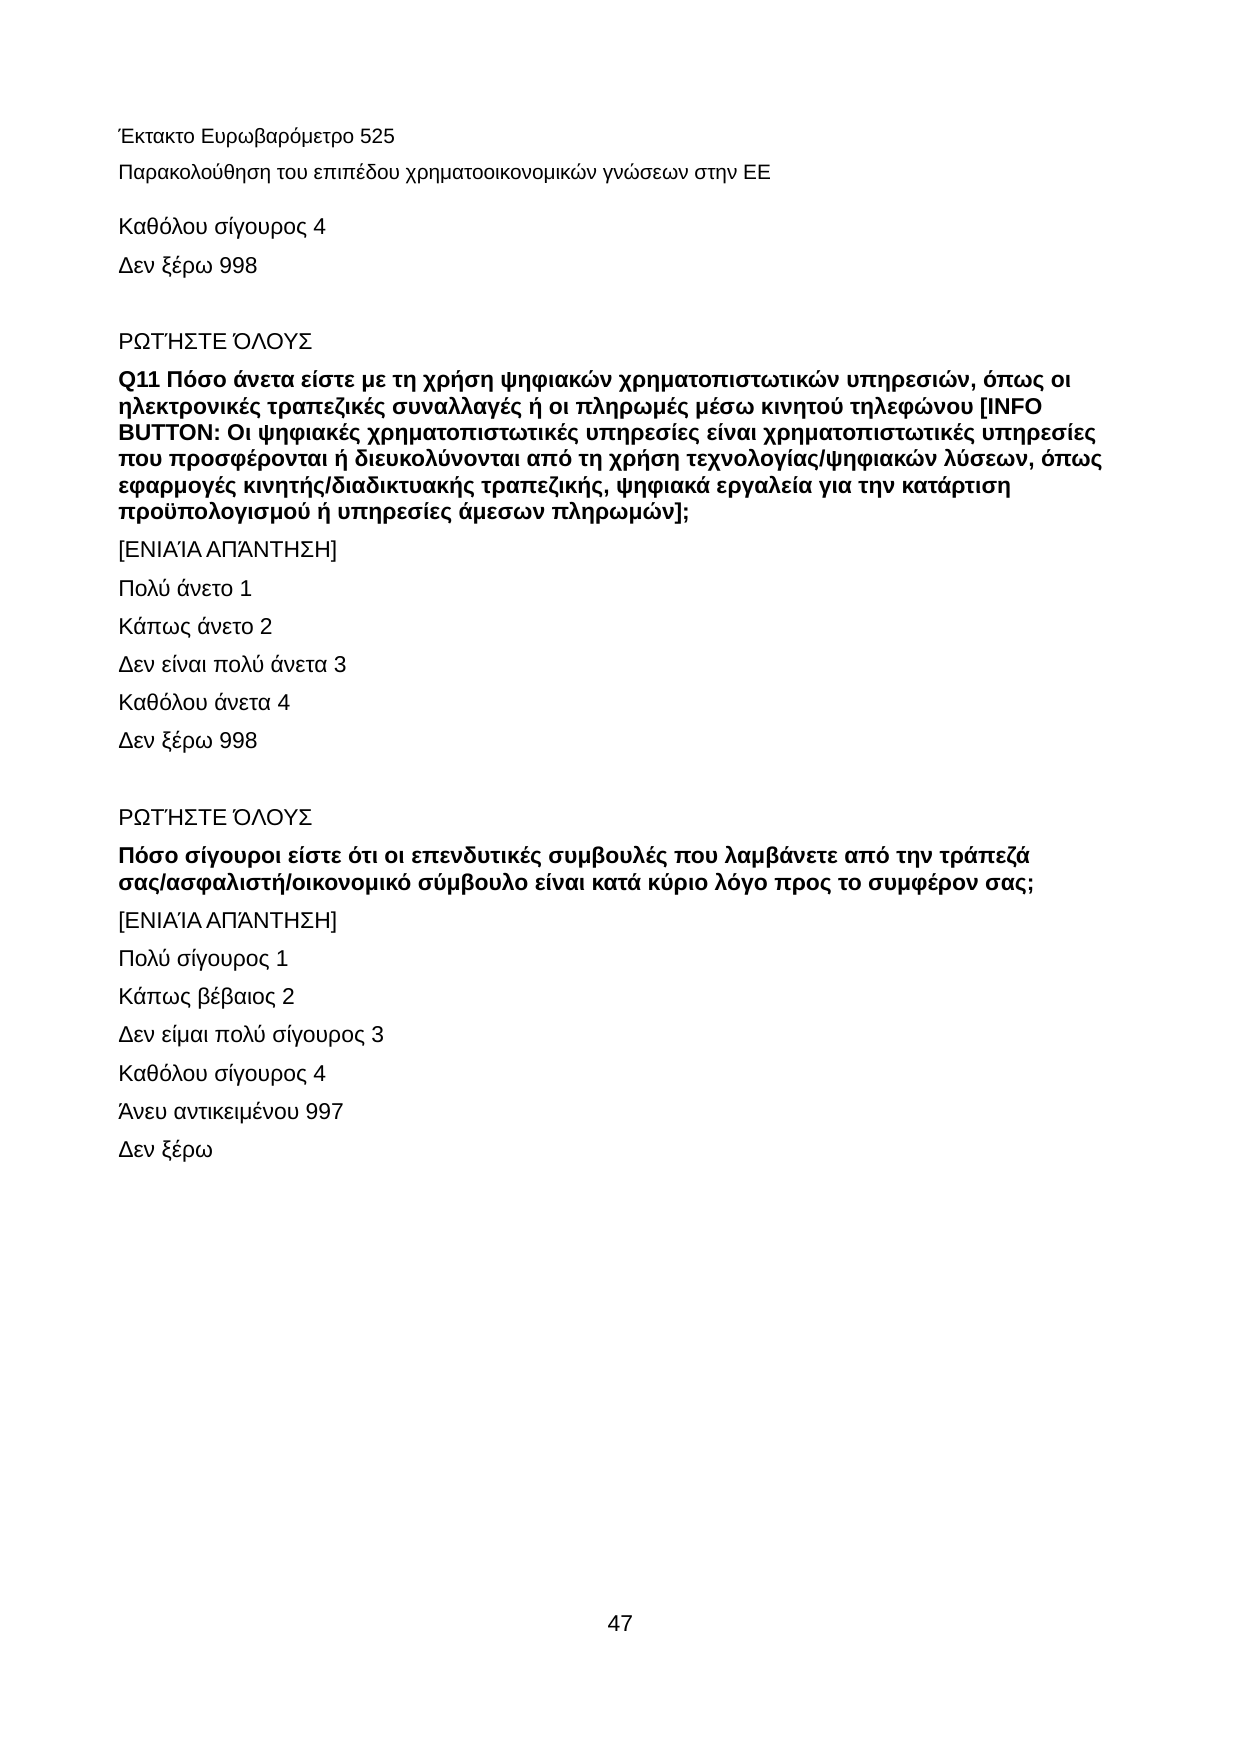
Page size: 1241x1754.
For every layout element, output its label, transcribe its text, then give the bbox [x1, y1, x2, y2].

text Καθόλου σίγουρος 4 [118, 1059, 1122, 1086]
text Δεν ξέρω [118, 1136, 1122, 1162]
text Δεν ξέρω 998 [118, 727, 1122, 754]
text ΡΩΤΉΣΤΕ ΌΛΟΥΣ [118, 804, 1122, 830]
text Πολύ άνετο 1 [118, 574, 1122, 601]
text Καθόλου σίγουρος 4 [118, 213, 1122, 240]
text Q11 Πόσο άνετα είστε με τη χρήση ψηφιακών χρηματοπιστωτικών υπηρεσιών, όπως οι ηλεκτρονικές τραπεζικές συναλλαγές ή οι πληρωμές μέσω κινητού τηλεφώνου [INFO BUTTON: Οι ψηφιακές χρηματοπιστωτικές υπηρεσίες είναι χρηματοπιστωτικές υπηρεσίες που προσφέρονται ή διευκολύνονται από τη χρήση τεχνολογίας/ψηφιακών λύσεων, όπως εφαρμογές κινητής/διαδικτυακής τραπεζικής, ψηφιακά εργαλεία για την κατάρτιση προϋπολογισμού ή υπηρεσίες άμεσων πληρωμών]; [118, 366, 1122, 524]
text [ΕΝΙΑΊΑ ΑΠΆΝΤΗΣΗ] [118, 536, 1122, 563]
text Κάπως άνετο 2 [118, 613, 1122, 639]
text Κάπως βέβαιος 2 [118, 983, 1122, 1009]
text ΡΩΤΉΣΤΕ ΌΛΟΥΣ [118, 328, 1122, 354]
text Δεν ξέρω 998 [118, 252, 1122, 278]
text Δεν είμαι πολύ σίγουρος 3 [118, 1021, 1122, 1048]
text Δεν είναι πολύ άνετα 3 [118, 651, 1122, 677]
text [ΕΝΙΑΊΑ ΑΠΆΝΤΗΣΗ] [118, 907, 1122, 933]
text Καθόλου άνετα 4 [118, 689, 1122, 716]
text Πόσο σίγουροι είστε ότι οι επενδυτικές συμβουλές που λαμβάνετε από την τράπεζά σας/ασφαλιστή/οικονομικό σύμβουλο είναι κατά κύριο λόγο προς το συμφέρον σας; [118, 842, 1122, 895]
text Άνευ αντικειμένου 997 [118, 1098, 1122, 1124]
text Πολύ σίγουρος 1 [118, 945, 1122, 971]
